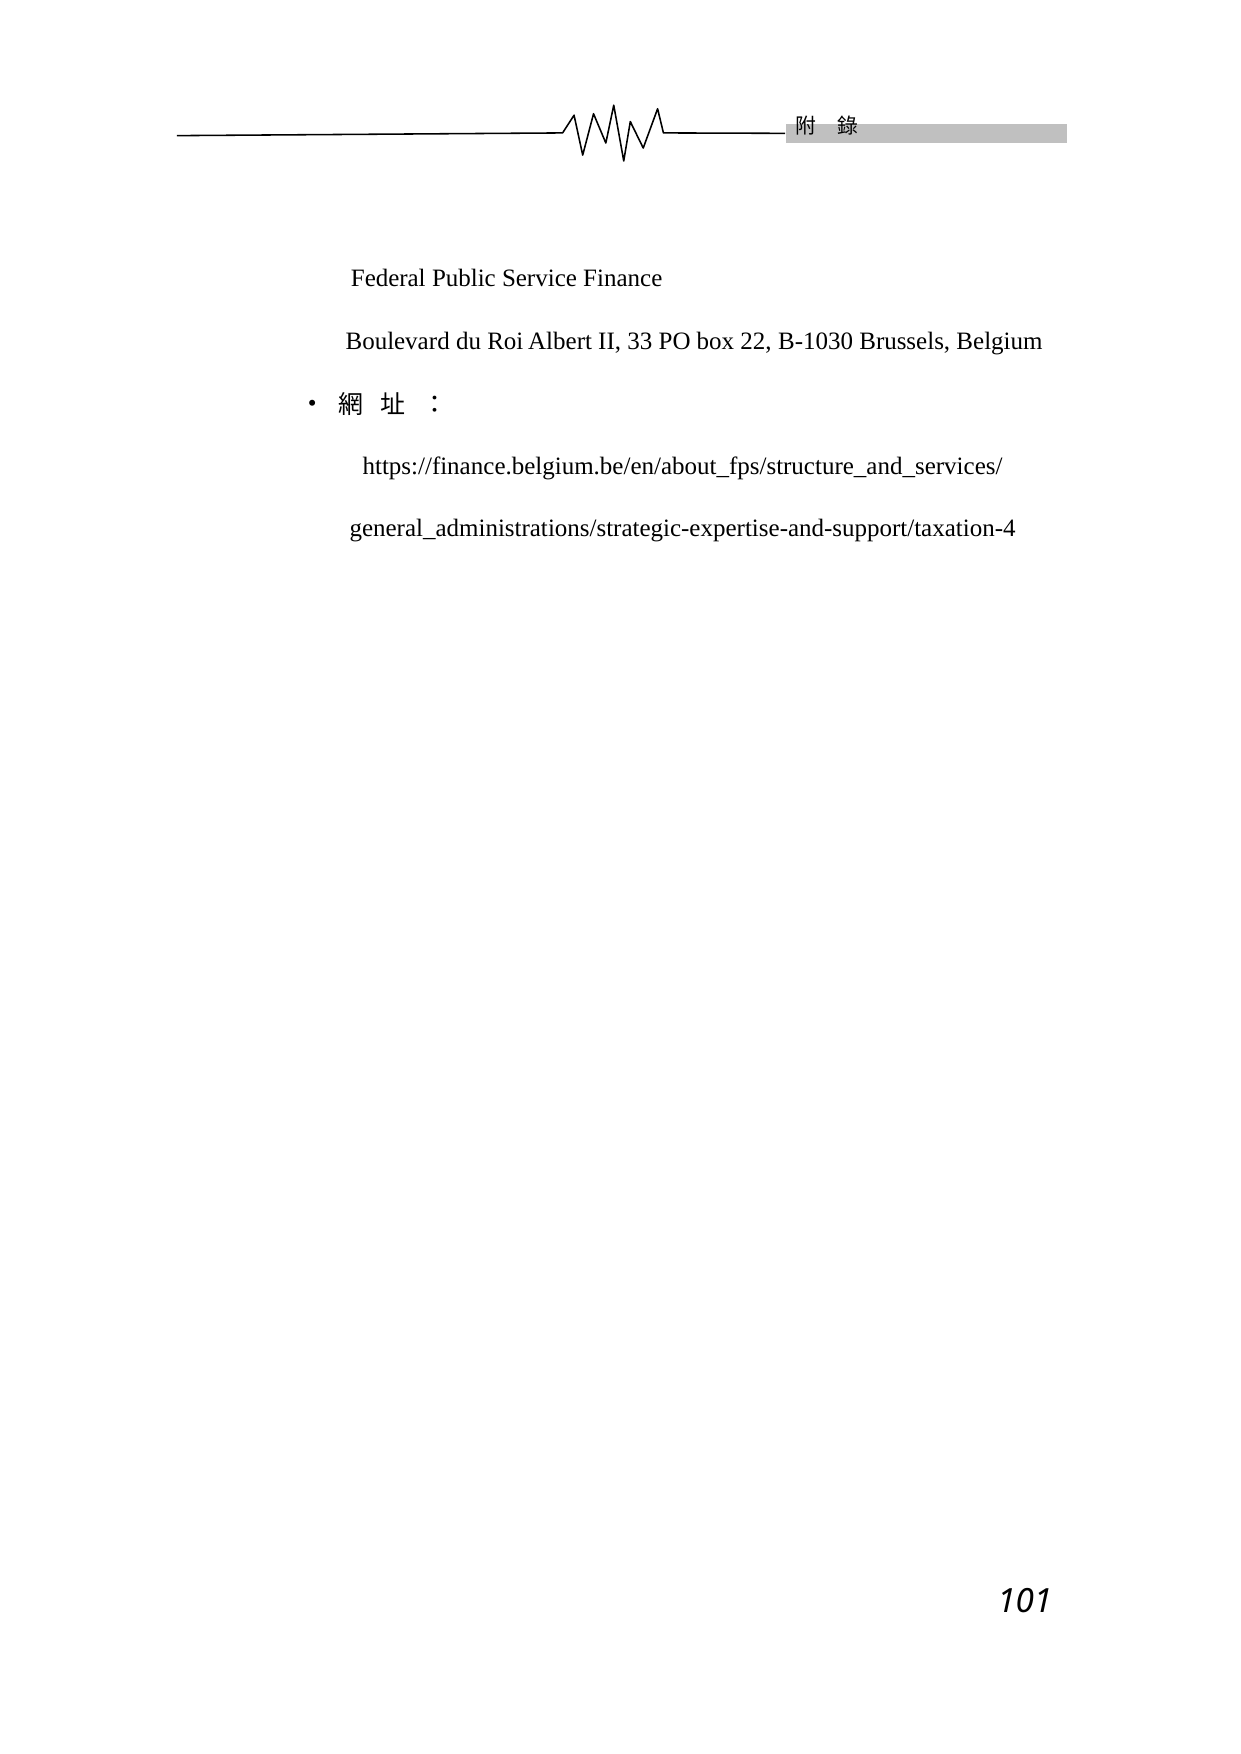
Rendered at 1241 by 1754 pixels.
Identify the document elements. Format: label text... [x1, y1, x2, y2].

text Boulevard du Roi Albert II, 33 PO box 22, B-1030 Brussels, Belgium [281, 299, 1058, 361]
text • 網址：https://finance.belgium.be/en/about_fps/structure_and_services/general_administrations/strategic-expertise-and-support/taxation-4 [281, 361, 1058, 549]
text Federal Public Service Finance [281, 236, 1058, 299]
